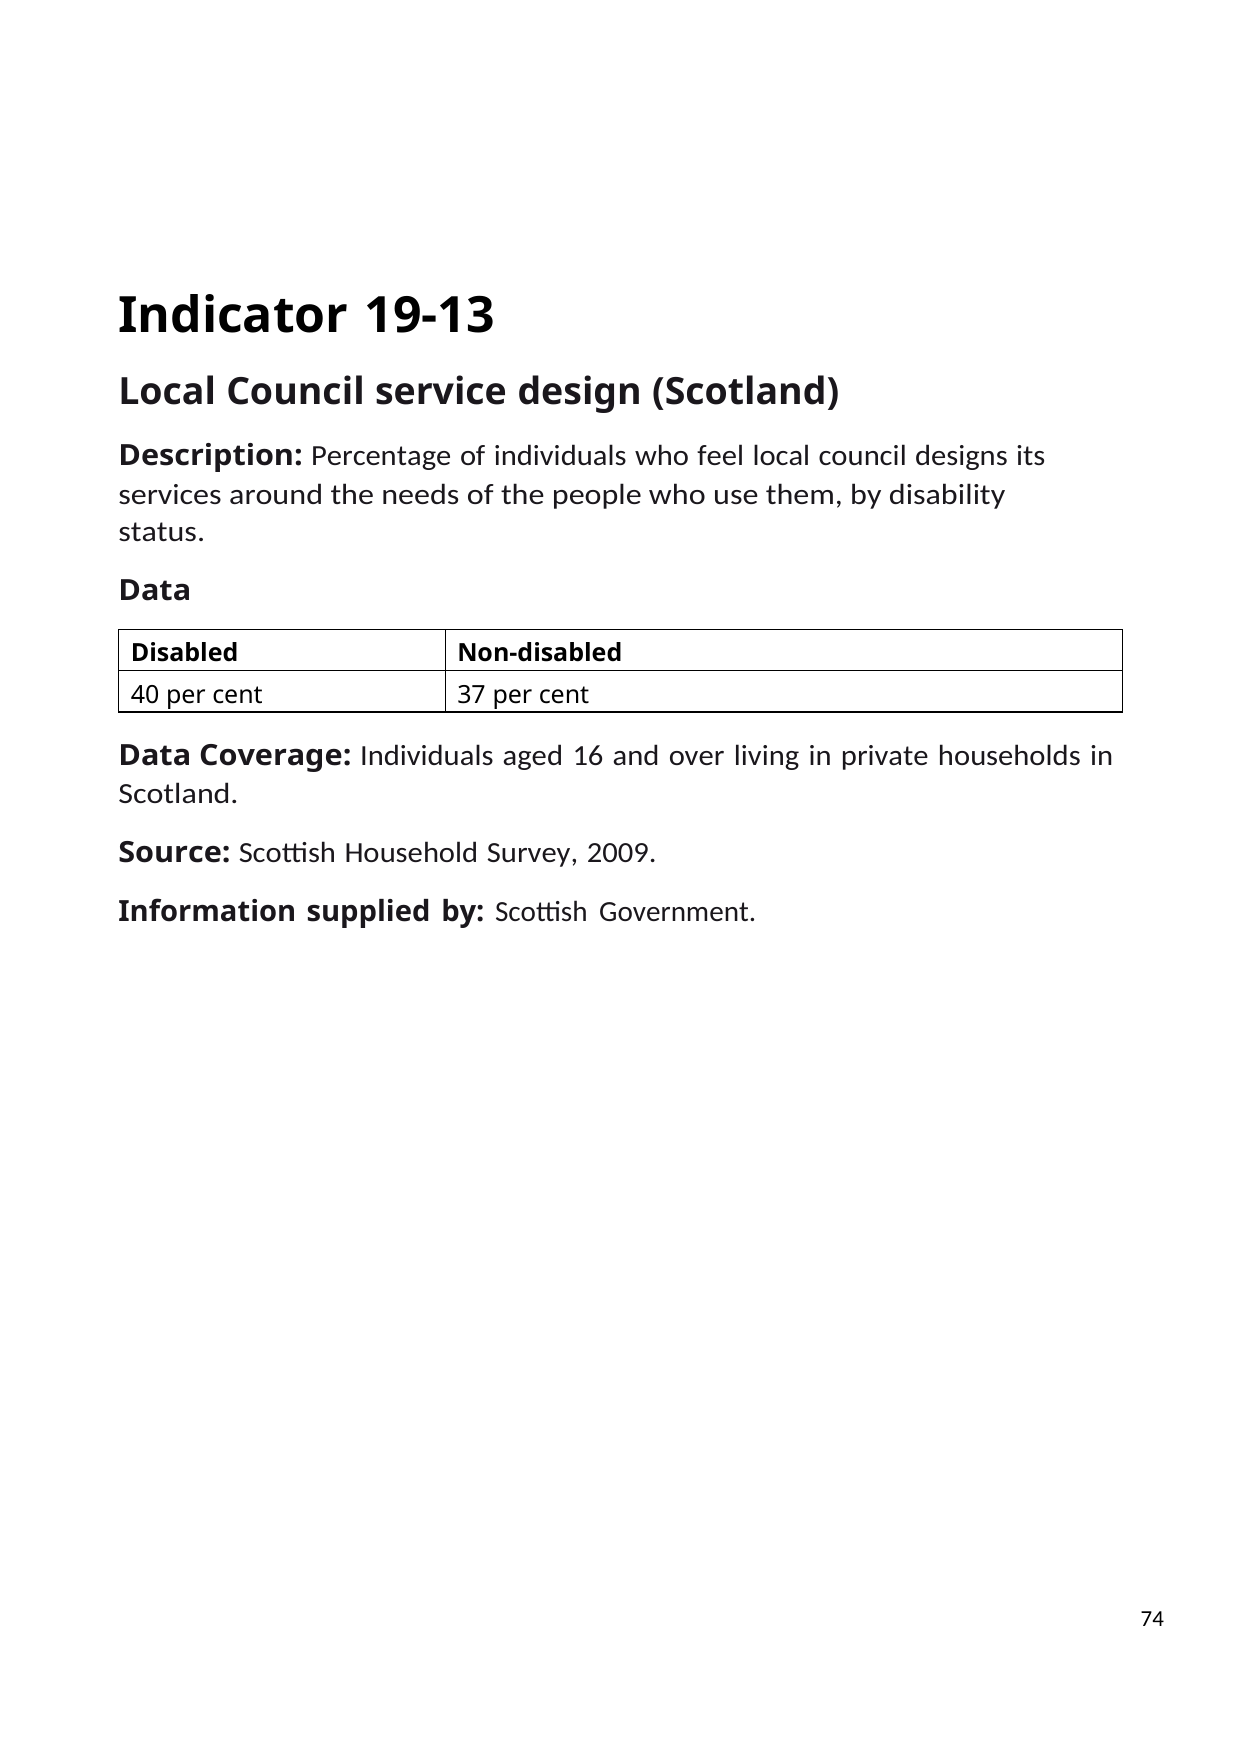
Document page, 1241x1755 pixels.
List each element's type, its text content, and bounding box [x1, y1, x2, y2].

table_header Disabled [119, 630, 445, 670]
subtitle Data [118, 569, 1163, 609]
text Information supplied by: Scottish Government. [118, 890, 1163, 930]
table_cell 37 per cent [446, 671, 1122, 711]
text Data Coverage: Individuals aged 16 and over living in private households in Scotland. [118, 734, 1126, 811]
table_cell 40 per cent [119, 671, 445, 711]
text Description: Percentage of individuals who feel local council designs its services around the needs of the people who use them, by disability status. [118, 435, 1094, 549]
subtitle Indicator 19-13 [118, 279, 1163, 347]
subtitle Local Council service design (Scotland) [118, 364, 1163, 416]
table_header Non-disabled [446, 630, 1122, 670]
text Source: Scottish Household Survey, 2009. [118, 831, 1163, 871]
